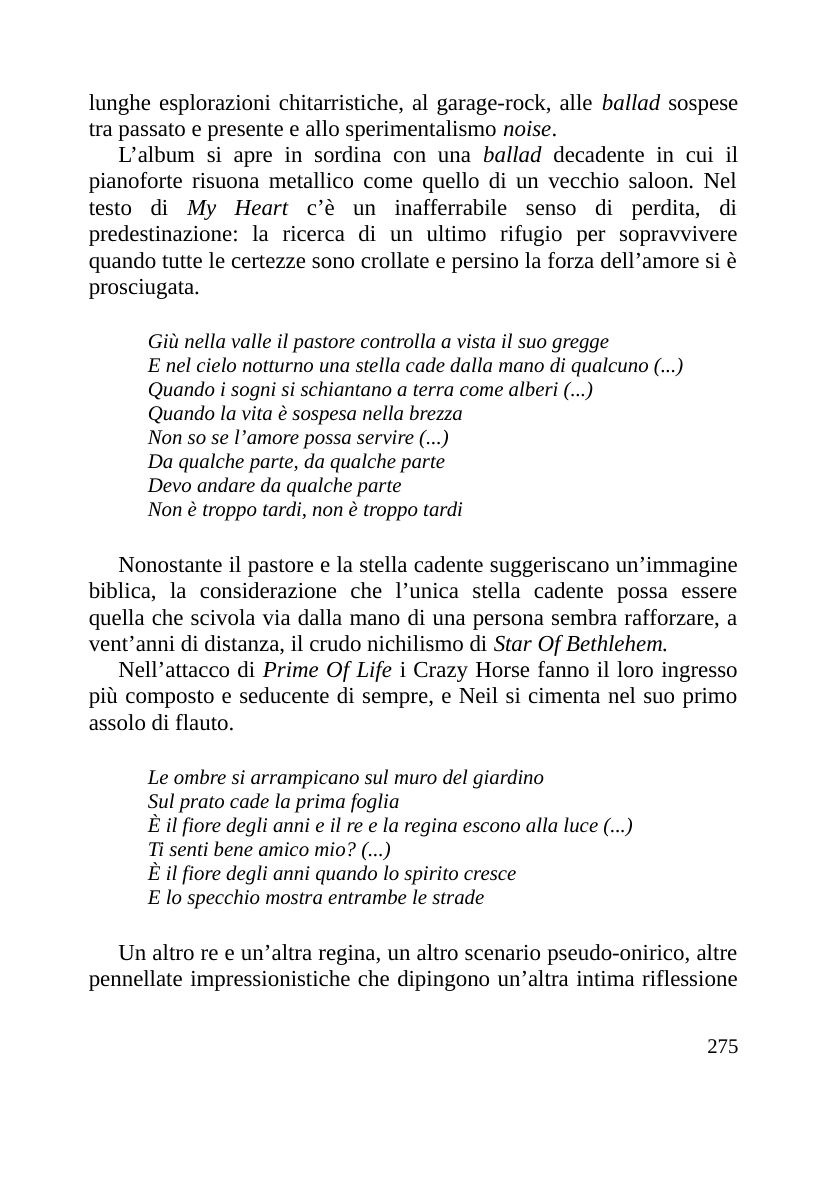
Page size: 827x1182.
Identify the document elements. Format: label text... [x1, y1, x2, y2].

text E nel cielo notturno una stella cade dalla mano di qualcuno (...) [88, 353, 738, 377]
text lunghe esplorazioni chitarristiche, al garage-rock, alle ballad sospese tra passato e presente e allo sperimentalismo noise. [88, 88, 738, 141]
text Nell’attacco di Prime Of Life i Crazy Horse fanno il loro ingresso più composto e seducente di sempre, e Neil si cimenta nel suo primo assolo di flauto. [88, 656, 738, 735]
text Non so se l’amore possa servire (...) [88, 425, 738, 449]
text Nonostante il pastore e la stella cadente suggeriscano un’immagine biblica, la considerazione che l’unica stella cadente possa essere quella che scivola via dalla mano di una persona sembra rafforzare, a vent’anni di distanza, il crudo nichilismo di Star Of Bethlehem. [88, 551, 738, 656]
text È il fiore degli anni e il re e la regina escono alla luce (...) [88, 813, 738, 837]
text E lo specchio mostra entrambe le strade [88, 885, 738, 909]
text Devo andare da qualche parte [88, 473, 738, 497]
text Non è troppo tardi, non è troppo tardi [88, 497, 738, 521]
text Giù nella valle il pastore controlla a vista il suo gregge [88, 329, 738, 353]
text Le ombre si arrampicano sul muro del giardino [88, 765, 738, 789]
text È il fiore degli anni quando lo spirito cresce [88, 861, 738, 885]
text Sul prato cade la prima foglia [88, 789, 738, 813]
text Quando i sogni si schiantano a terra come alberi (...) [88, 377, 738, 401]
text Quando la vita è sospesa nella brezza [88, 401, 738, 425]
text L’album si apre in sordina con una ballad decadente in cui il pianoforte risuona metallico come quello di un vecchio saloon. Nel testo di My Heart c’è un inafferrabile senso di perdita, di predestinazione: la ricerca di un ultimo rifugio per sopravvivere quando tutte le certezze sono crollate e persino la forza dell’amore si è prosciugata. [88, 141, 738, 299]
text Da qualche parte, da qualche parte [88, 449, 738, 473]
text Un altro re e un’altra regina, un altro scenario pseudo-onirico, altre pennellate impressionistiche che dipingono un’altra intima riflessione [88, 939, 738, 991]
text Ti senti bene amico mio? (...) [88, 837, 738, 861]
